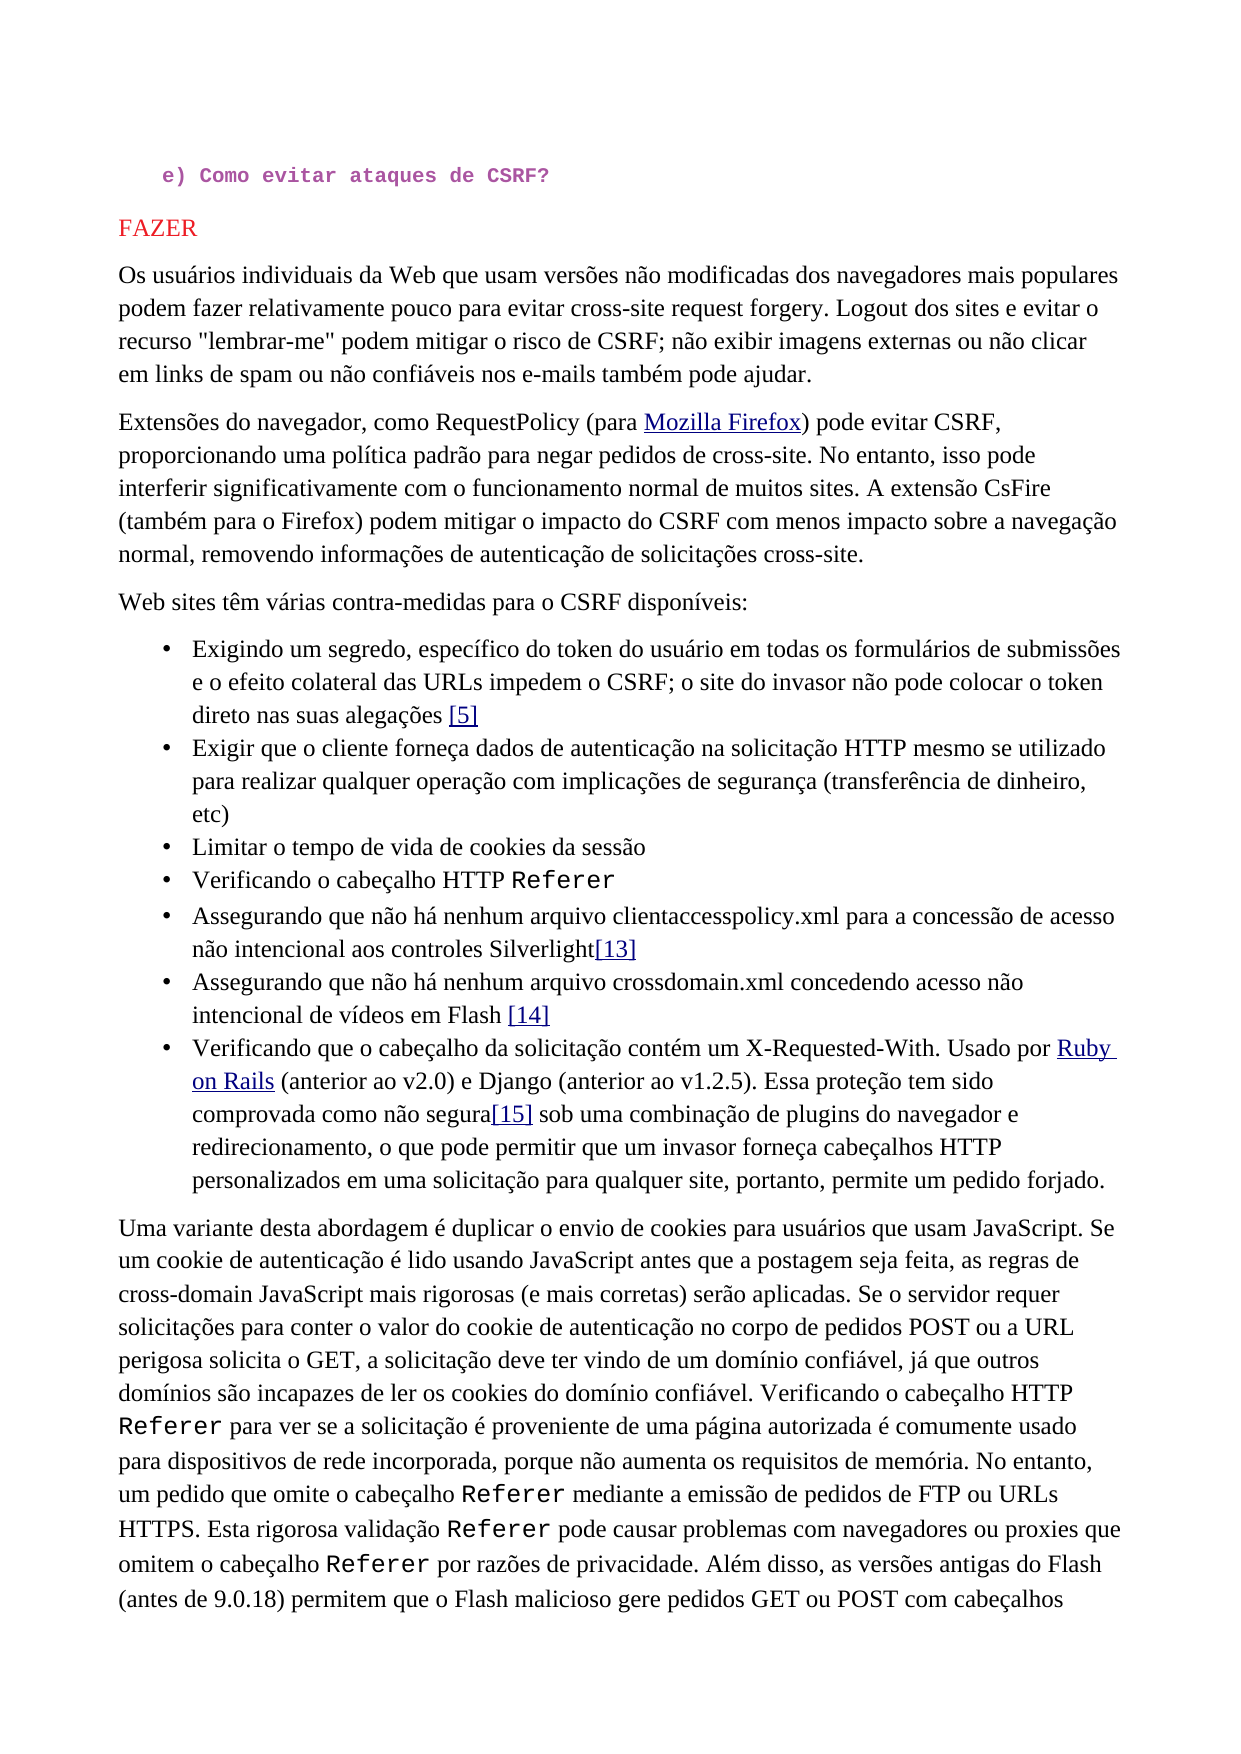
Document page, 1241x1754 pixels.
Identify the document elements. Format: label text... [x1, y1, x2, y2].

list Verificando que o cabeçalho da solicitação contém um X-Requested-With. Usado por Ruby on Rails (anterior ao v2.0) e Django (anterior ao v1.2.5). Essa proteção tem sido comprovada como não segura[15] sob uma combinação de plugins do navegador e redirecionamento, o que pode permitir que um invasor forneça cabeçalhos HTTP personalizados em uma solicitação para qualquer site, portanto, permite um pedido forjado. [162, 1033, 1122, 1194]
text FAZER [118, 213, 1122, 241]
list Exigir que o cliente forneça dados de autenticação na solicitação HTTP mesmo se utilizado para realizar qualquer operação com implicações de segurança (transferência de dinheiro, etc) [162, 733, 1122, 828]
list Verificando o cabeçalho HTTP Referer [162, 865, 1122, 896]
list Exigindo um segredo, específico do token do usuário em todas os formulários de submissões e o efeito colateral das URLs impedem o CSRF; o site do invasor não pode colocar o token direto nas suas alegações [5] [162, 634, 1122, 729]
text Uma variante desta abordagem é duplicar o envio de cookies para usuários que usam JavaScript. Se um cookie de autenticação é lido usando JavaScript antes que a postagem seja feita, as regras de cross-domain JavaScript mais rigorosas (e mais corretas) serão aplicadas. Se o servidor requer solicitações para conter o valor do cookie de autenticação no corpo de pedidos POST ou a URL perigosa solicita o GET, a solicitação deve ter vindo de um domínio confiável, já que outros domínios são incapazes de ler os cookies do domínio confiável. Verificando o cabeçalho HTTP Referer para ver se a solicitação é proveniente de uma página autorizada é comumente usado para dispositivos de rede incorporada, porque não aumenta os requisitos de memória. No entanto, um pedido que omite o cabeçalho Referer mediante a emissão de pedidos de FTP ou URLs HTTPS. Esta rigorosa validação Referer pode causar problemas com navegadores ou proxies que omitem o cabeçalho Referer por razões de privacidade. Além disso, as versões antigas do Flash (antes de 9.0.18) permitem que o Flash malicioso gere pedidos GET ou POST com cabeçalhos [118, 1213, 1122, 1613]
list Limitar o tempo de vida de cookies da sessão [162, 832, 1122, 861]
text Extensões do navegador, como RequestPolicy (para Mozilla Firefox) pode evitar CSRF, proporcionando uma política padrão para negar pedidos de cross-site. No entanto, isso pode interferir significativamente com o funcionamento normal de muitos sites. A extensão CsFire (também para o Firefox) podem mitigar o impacto do CSRF com menos impacto sobre a navegação normal, removendo informações de autenticação de solicitações cross-site. [118, 407, 1122, 568]
list Assegurando que não há nenhum arquivo clientaccesspolicy.xml para a concessão de acesso não intencional aos controles Silverlight[13] [162, 901, 1122, 963]
text Web sites têm várias contra-medidas para o CSRF disponíveis: [118, 587, 1122, 615]
text e) Como evitar ataques de CSRF? [118, 165, 1122, 189]
list Assegurando que não há nenhum arquivo crossdomain.xml concedendo acesso não intencional de vídeos em Flash [14] [162, 967, 1122, 1029]
text Os usuários individuais da Web que usam versões não modificadas dos navegadores mais populares podem fazer relativamente pouco para evitar cross-site request forgery. Logout dos sites e evitar o recurso "lembrar-me" podem mitigar o risco de CSRF; não exibir imagens externas ou não clicar em links de spam ou não confiáveis nos e-mails também pode ajudar. [118, 260, 1122, 388]
